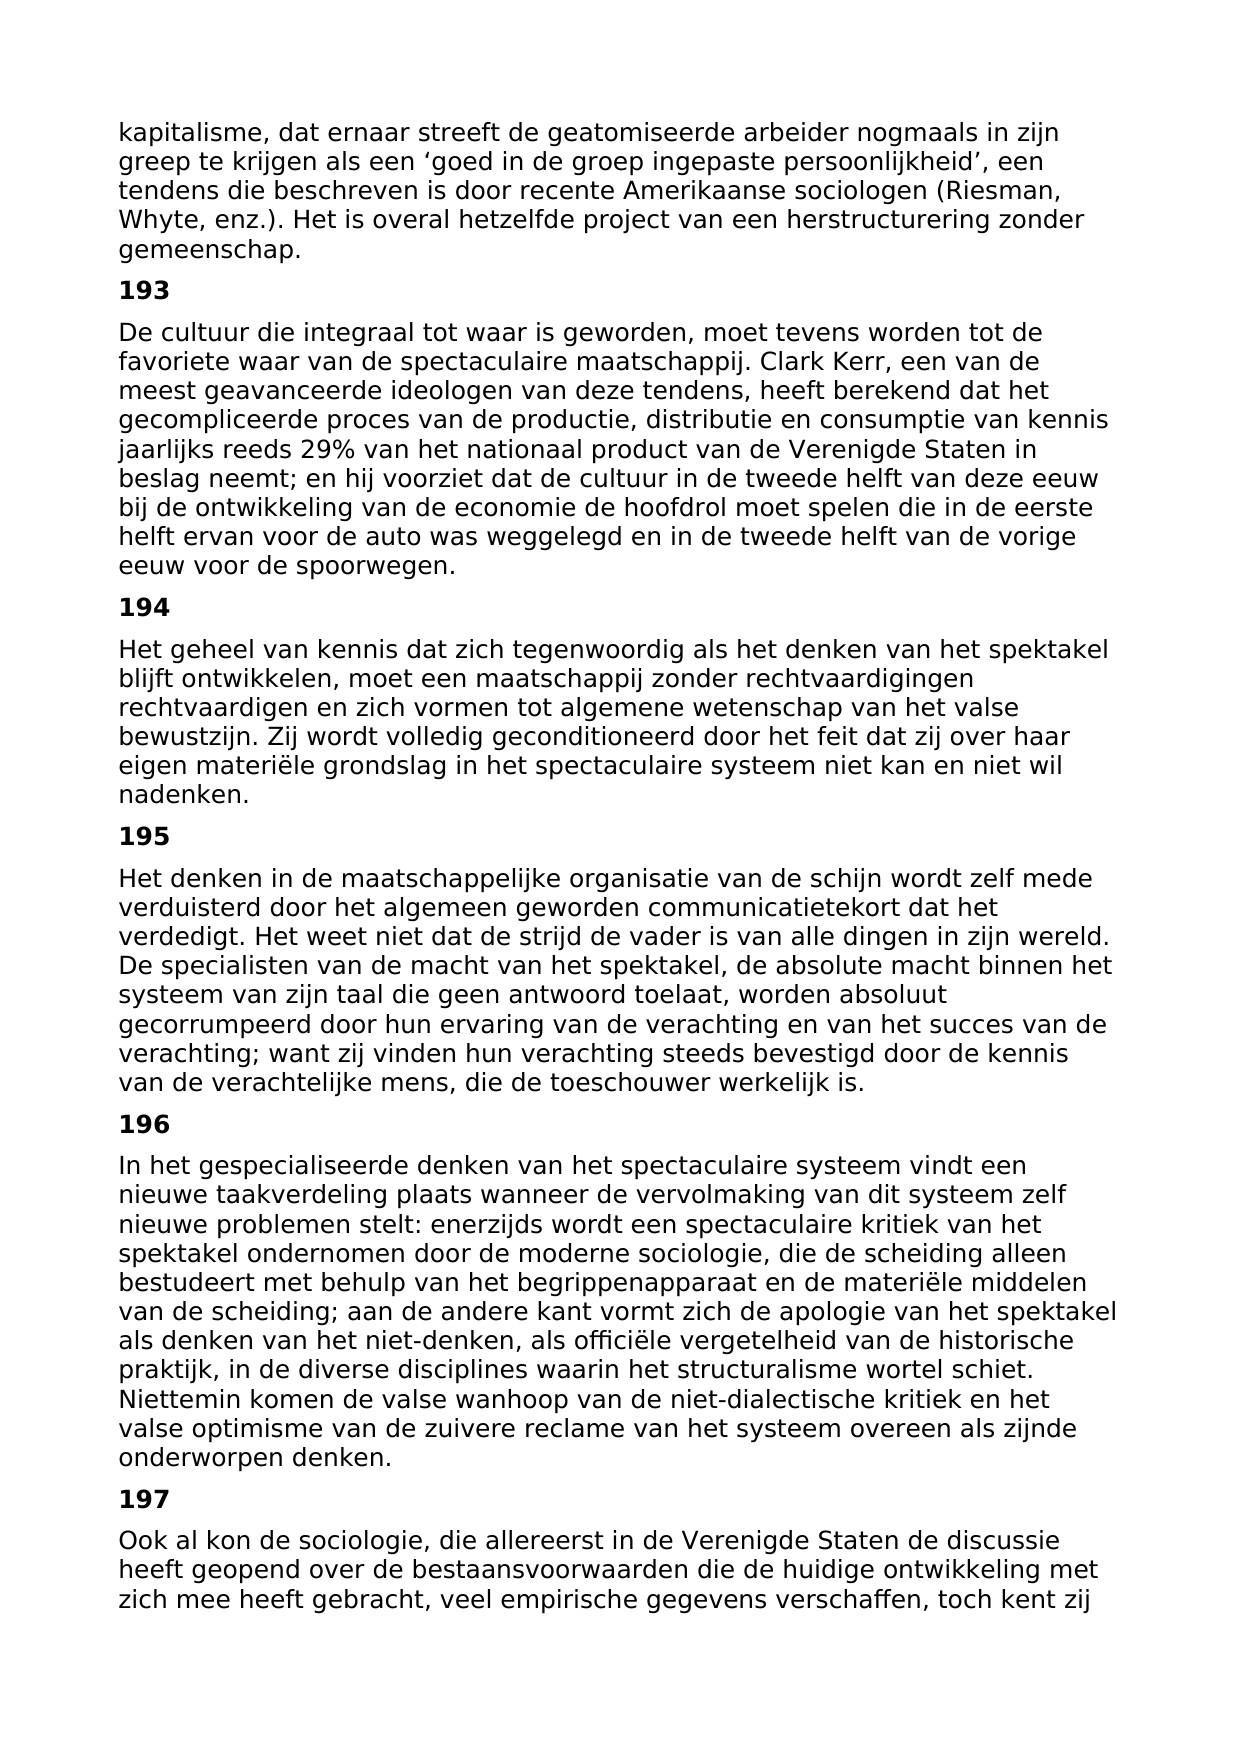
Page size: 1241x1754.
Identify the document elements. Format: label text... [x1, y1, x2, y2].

text 193 [118, 276, 1122, 306]
text 194 [118, 593, 1122, 622]
text 197 [118, 1485, 1122, 1514]
text Het denken in de maatschappelijke organisatie van de schijn wordt zelf mede verduisterd door het algemeen geworden communicatietekort dat het verdedigt. Het weet niet dat de strijd de vader is van alle dingen in zijn wereld. De specialisten van de macht van het spektakel, de absolute macht binnen het systeem van zijn taal die geen antwoord toelaat, worden absoluut gecorrumpeerd door hun ervaring van de verachting en van het succes van de verachting; want zij vinden hun verachting steeds bevestigd door de kennis van de verachtelijke mens, die de toeschouwer werkelijk is. [118, 864, 1122, 1097]
text Het geheel van kennis dat zich tegenwoordig als het denken van het spektakel blijft ontwikkelen, moet een maatschappij zonder rechtvaardigingen rechtvaardigen en zich vormen tot algemene wetenschap van het valse bewustzijn. Zij wordt volledig geconditioneerd door het feit dat zij over haar eigen materiële grondslag in het spectaculaire systeem niet kan en niet wil nadenken. [118, 635, 1122, 810]
text 196 [118, 1110, 1122, 1139]
text kapitalisme, dat ernaar streeft de geatomiseerde arbeider nogmaals in zijn greep te krijgen als een ‘goed in de groep ingepaste persoonlijkheid’, een tendens die beschreven is door recente Amerikaanse sociologen (Riesman, Whyte, enz.). Het is overal hetzelfde project van een herstructurering zonder gemeenschap. [118, 118, 1122, 264]
text In het gespecialiseerde denken van het spectaculaire systeem vindt een nieuwe taakverdeling plaats wanneer de vervolmaking van dit systeem zelf nieuwe problemen stelt: enerzijds wordt een spectaculaire kritiek van het spektakel ondernomen door de moderne sociologie, die de scheiding alleen bestudeert met behulp van het begrippenapparaat en de materiële middelen van de scheiding; aan de andere kant vormt zich de apologie van het spektakel als denken van het niet-denken, als officiële vergetelheid van de historische praktijk, in de diverse disciplines waarin het structuralisme wortel schiet. Niettemin komen de valse wanhoop van de niet-dialectische kritiek en het valse optimisme van de zuivere reclame van het systeem overeen als zijnde onderworpen denken. [118, 1151, 1122, 1472]
text Ook al kon de sociologie, die allereerst in de Verenigde Staten de discussie heeft geopend over de bestaansvoorwaarden die de huidige ontwikkeling met zich mee heeft gebracht, veel empirische gegevens verschaffen, toch kent zij [118, 1526, 1122, 1614]
text De cultuur die integraal tot waar is geworden, moet tevens worden tot de favoriete waar van de spectaculaire maatschappij. Clark Kerr, een van de meest geavanceerde ideologen van deze tendens, heeft berekend dat het gecompliceerde proces van de productie, distributie en consumptie van kennis jaarlijks reeds 29% van het nationaal product van de Verenigde Staten in beslag neemt; en hij voorziet dat de cultuur in de tweede helft van deze eeuw bij de ontwikkeling van de economie de hoofdrol moet spelen die in de eerste helft ervan voor de auto was weggelegd en in de tweede helft van de vorige eeuw voor de spoorwegen. [118, 318, 1122, 581]
text 195 [118, 822, 1122, 851]
